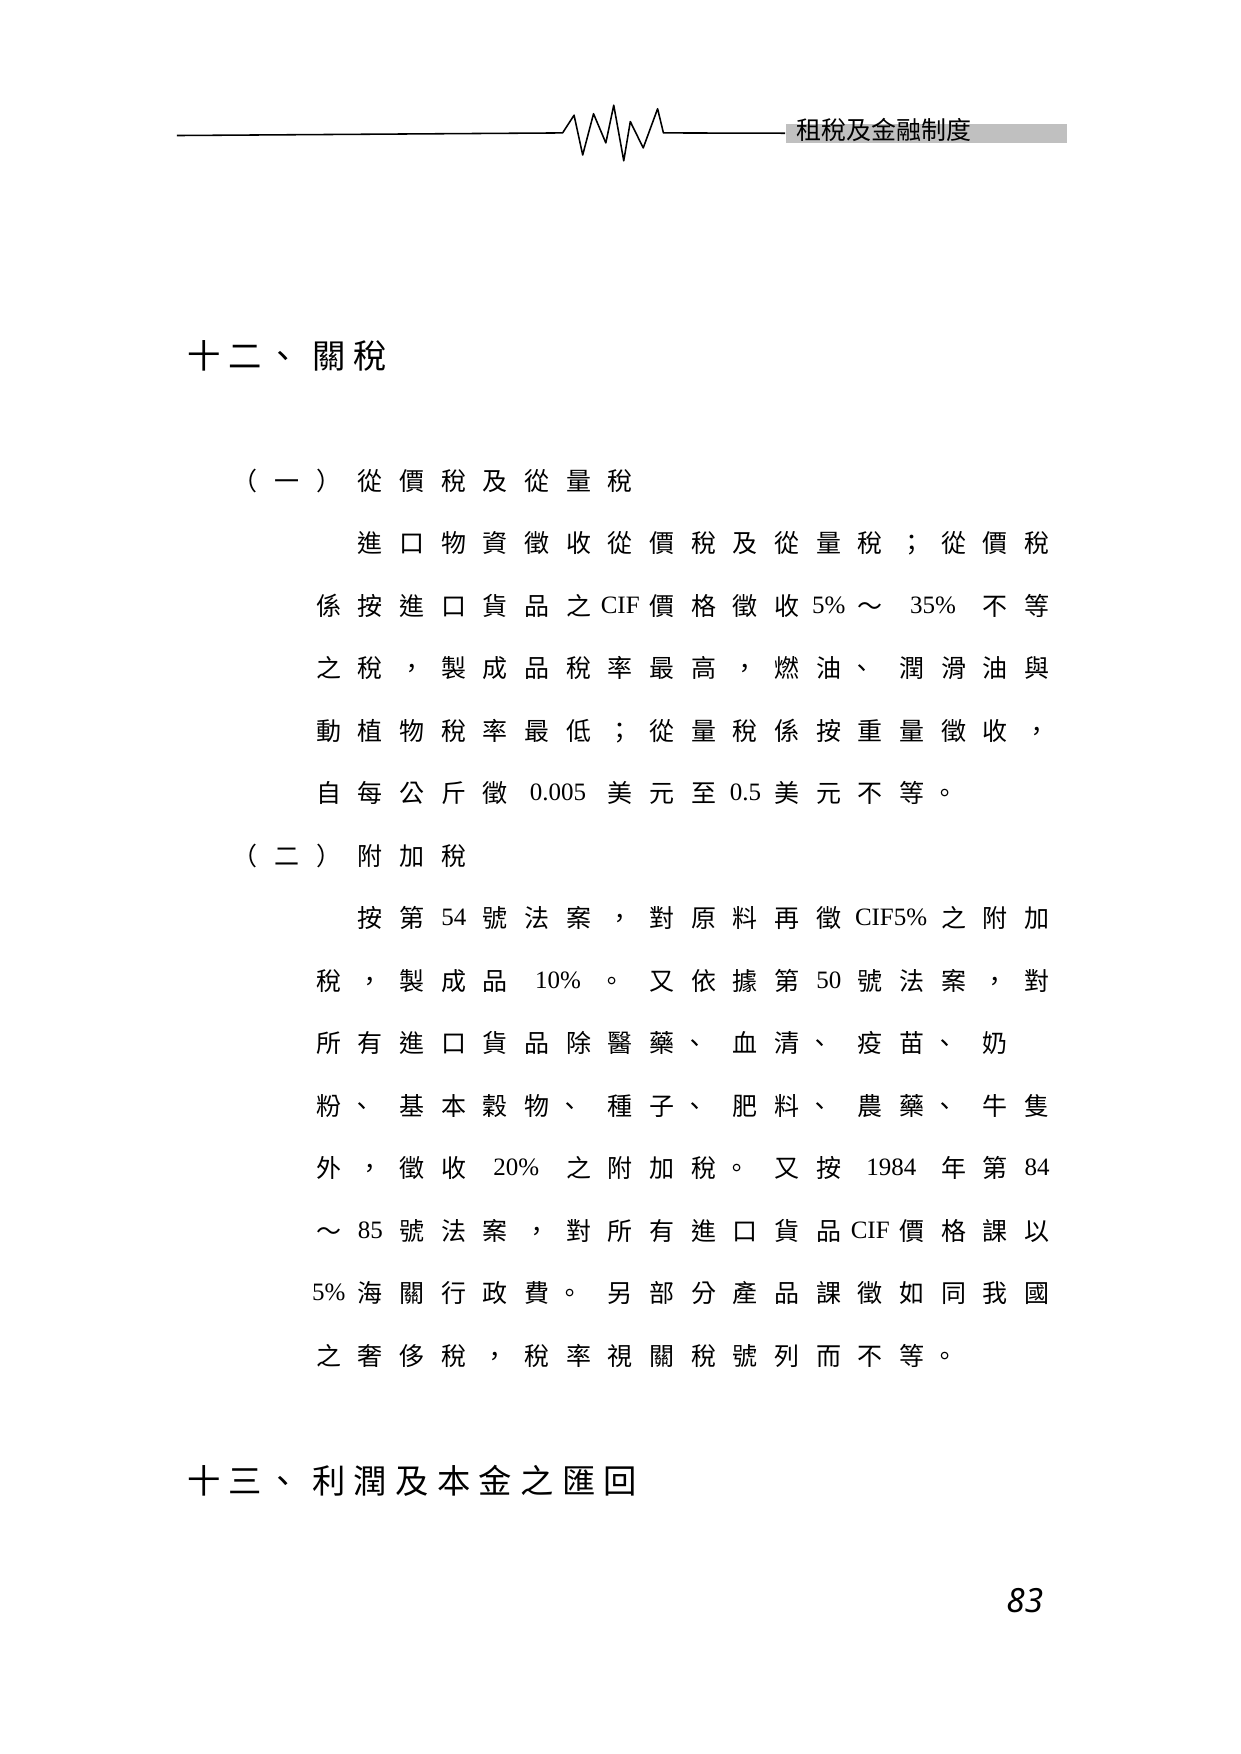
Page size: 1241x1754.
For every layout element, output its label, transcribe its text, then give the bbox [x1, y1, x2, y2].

text 按第54號法案，對原料再徵CIF5%之附加稅，製成品10%。又依據第50號法案，對所有進口貨品除醫藥、血清、疫苗、奶粉、基本穀物、種子、肥料、農藥、牛隻外，徵收20%之附加稅。又按1984年第84～85號法案，對所有進口貨品CIF價格課以5%海關行政費。另部分產品課徵如同我國之奢侈稅，稅率視關稅號列而不等。 [281, 875, 1058, 1375]
text 十三、利潤及本金之匯回 [183, 1438, 1058, 1500]
text （一）從價稅及從量稅 [207, 438, 1058, 500]
text 進口物資徵收從價稅及從量稅；從價稅係按進口貨品之CIF價格徵收5%～35%不等之稅，製成品稅率最高，燃油、潤滑油與動植物稅率最低；從量稅係按重量徵收，自每公斤徵0.005美元至0.5美元不等。 [281, 500, 1058, 813]
text 十二、關稅 [183, 313, 1058, 375]
text （二）附加稅 [207, 813, 1058, 875]
